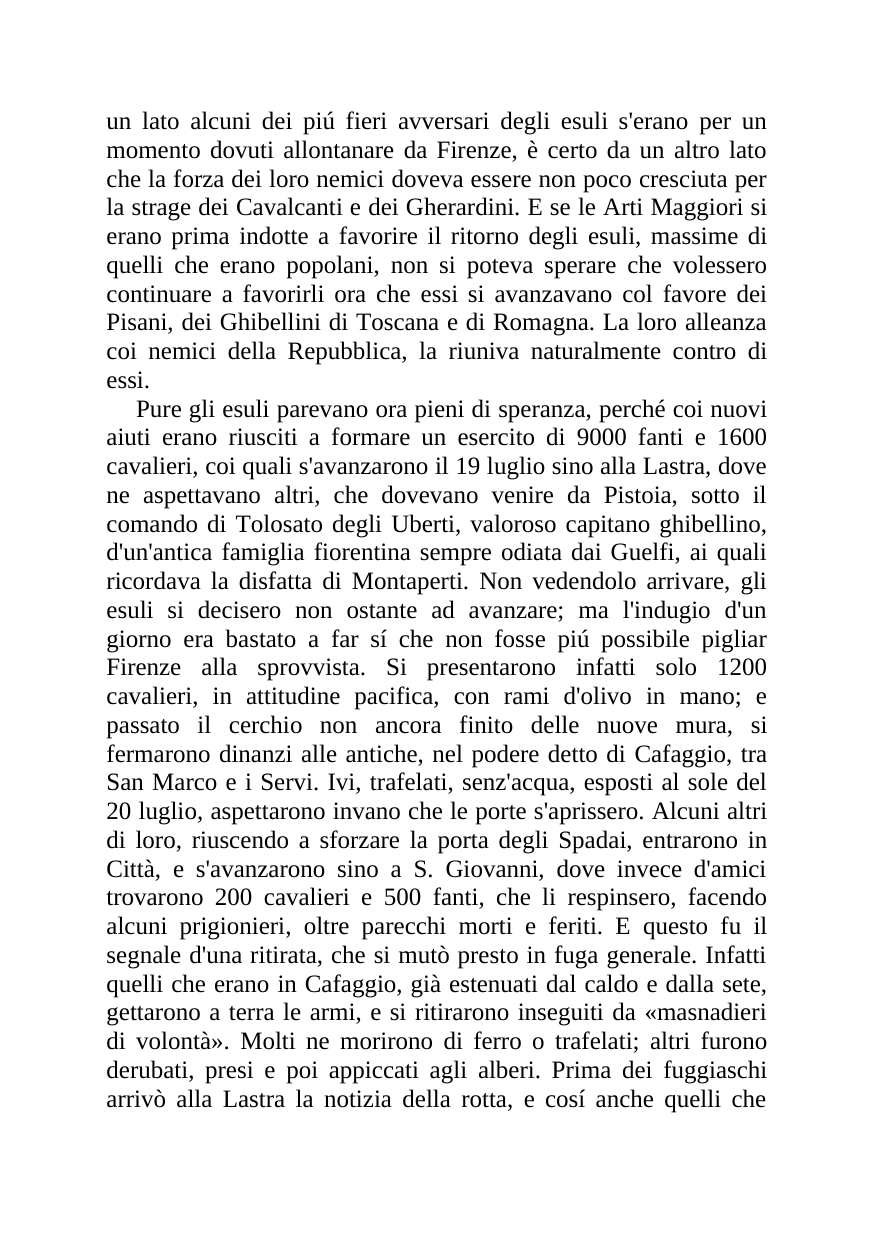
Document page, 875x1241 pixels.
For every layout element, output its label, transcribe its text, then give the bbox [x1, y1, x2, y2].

text un lato alcuni dei piú fieri avversari degli esuli s'erano per un momento dovuti allontanare da Firenze, è certo da un altro lato che la forza dei loro nemici doveva essere non poco cresciuta per la strage dei Cavalcanti e dei Gherardini. E se le Arti Maggiori si erano prima indotte a favorire il ritorno degli esuli, massime di quelli che erano popolani, non si poteva sperare che volessero continuare a favorirli ora che essi si avanzavano col favore dei Pisani, dei Ghibellini di Toscana e di Romagna. La loro alleanza coi nemici della Repubblica, la riuniva naturalmente contro di essi. [106, 106, 768, 394]
text Pure gli esuli parevano ora pieni di speranza, perché coi nuovi aiuti erano riusciti a formare un esercito di 9000 fanti e 1600 cavalieri, coi quali s'avanzarono il 19 luglio sino alla Lastra, dove ne aspettavano altri, che dovevano venire da Pistoia, sotto il comando di Tolosato degli Uberti, valoroso capitano ghibellino, d'un'antica famiglia fiorentina sempre odiata dai Guelfi, ai quali ricordava la disfatta di Montaperti. Non vedendolo arrivare, gli esuli si decisero non ostante ad avanzare; ma l'indugio d'un giorno era bastato a far sí che non fosse piú possibile pigliar Firenze alla sprovvista. Si presentarono infatti solo 1200 cavalieri, in attitudine pacifica, con rami d'olivo in mano; e passato il cerchio non ancora finito delle nuove mura, si fermarono dinanzi alle antiche, nel podere detto di Cafaggio, tra San Marco e i Servi. Ivi, trafelati, senz'acqua, esposti al sole del 20 luglio, aspettarono invano che le porte s'aprissero. Alcuni altri di loro, riuscendo a sforzare la porta degli Spadai, entrarono in Città, e s'avanzarono sino a S. Giovanni, dove invece d'amici trovarono 200 cavalieri e 500 fanti, che li respinsero, facendo alcuni prigionieri, oltre parecchi morti e feriti. E questo fu il segnale d'una ritirata, che si mutò presto in fuga generale. Infatti quelli che erano in Cafaggio, già estenuati dal caldo e dalla sete, gettarono a terra le armi, e si ritirarono inseguiti da «masnadieri di volontà». Molti ne morirono di ferro o trafelati; altri furono derubati, presi e poi appiccati agli alberi. Prima dei fuggiaschi arrivò alla Lastra la notizia della rotta, e cosí anche quelli che [106, 394, 768, 1112]
